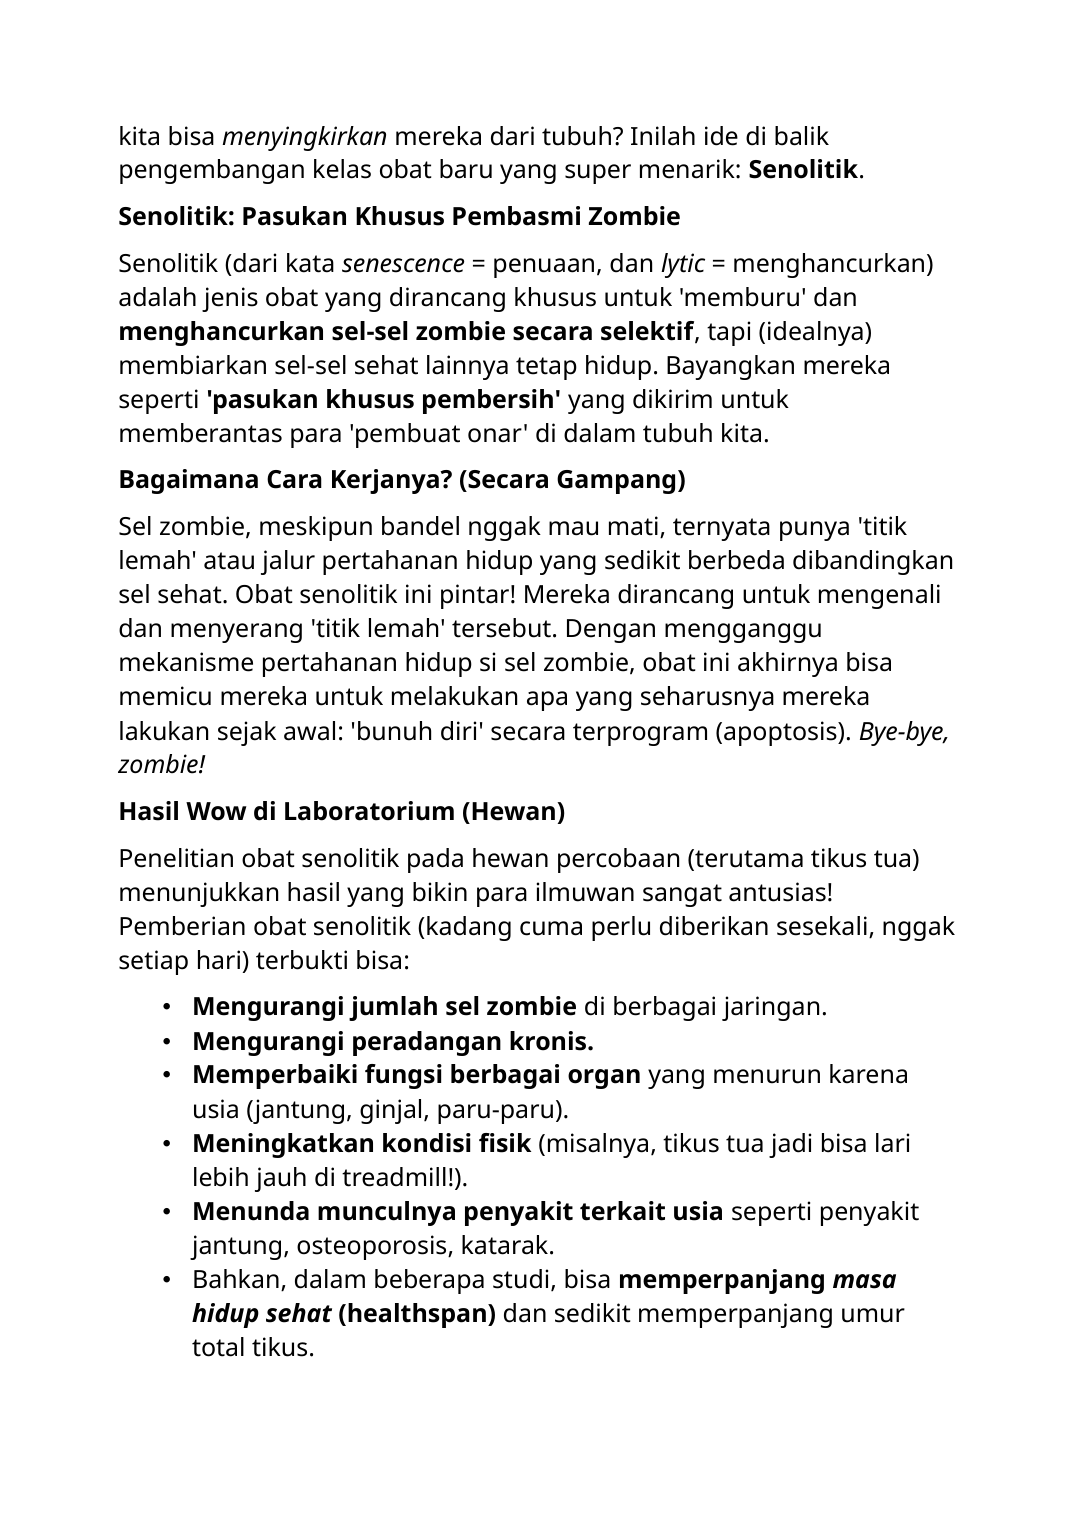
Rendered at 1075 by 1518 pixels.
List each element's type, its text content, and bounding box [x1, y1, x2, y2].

list Mengurangi jumlah sel zombie di berbagai jaringan. [162, 989, 957, 1023]
list Bahkan, dalam beberapa studi, bisa memperpanjang masa hidup sehat (healthspan) dan sedikit memperpanjang umur total tikus. [162, 1262, 957, 1364]
text Bagaimana Cara Kerjanya? (Secara Gampang) [118, 462, 957, 496]
text Sel zombie, meskipun bandel nggak mau mati, ternyata punya 'titik lemah' atau jalur pertahanan hidup yang sedikit berbeda dibandingkan sel sehat. Obat senolitik ini pintar! Mereka dirancang untuk mengenali dan menyerang 'titik lemah' tersebut. Dengan mengganggu mekanisme pertahanan hidup si sel zombie, obat ini akhirnya bisa memicu mereka untuk melakukan apa yang seharusnya mereka lakukan sejak awal: 'bunuh diri' secara terprogram (apoptosis). Bye-bye, zombie! [118, 509, 957, 781]
list Meningkatkan kondisi fisik (misalnya, tikus tua jadi bisa lari lebih jauh di treadmill!). [162, 1125, 957, 1193]
text Hasil Wow di Laboratorium (Hewan) [118, 794, 957, 828]
list Memperbaiki fungsi berbagai organ yang menurun karena usia (jantung, ginjal, paru-paru). [162, 1057, 957, 1125]
text kita bisa menyingkirkan mereka dari tubuh? Inilah ide di balik pengembangan kelas obat baru yang super menarik: Senolitik. [118, 118, 957, 186]
text Senolitik (dari kata senescence = penuaan, dan lytic = menghancurkan) adalah jenis obat yang dirancang khusus untuk 'memburu' dan menghancurkan sel-sel zombie secara selektif, tapi (idealnya) membiarkan sel-sel sehat lainnya tetap hidup. Bayangkan mereka seperti 'pasukan khusus pembersih' yang dikirim untuk memberantas para 'pembuat onar' di dalam tubuh kita. [118, 245, 957, 450]
text Senolitik: Pasukan Khusus Pembasmi Zombie [118, 199, 957, 233]
list Menunda munculnya penyakit terkait usia seperti penyakit jantung, osteoporosis, katarak. [162, 1193, 957, 1262]
text Penelitian obat senolitik pada hewan percobaan (terutama tikus tua) menunjukkan hasil yang bikin para ilmuwan sangat antusias! Pemberian obat senolitik (kadang cuma perlu diberikan sesekali, nggak setiap hari) terbukti bisa: [118, 840, 957, 977]
list Mengurangi peradangan kronis. [162, 1023, 957, 1057]
